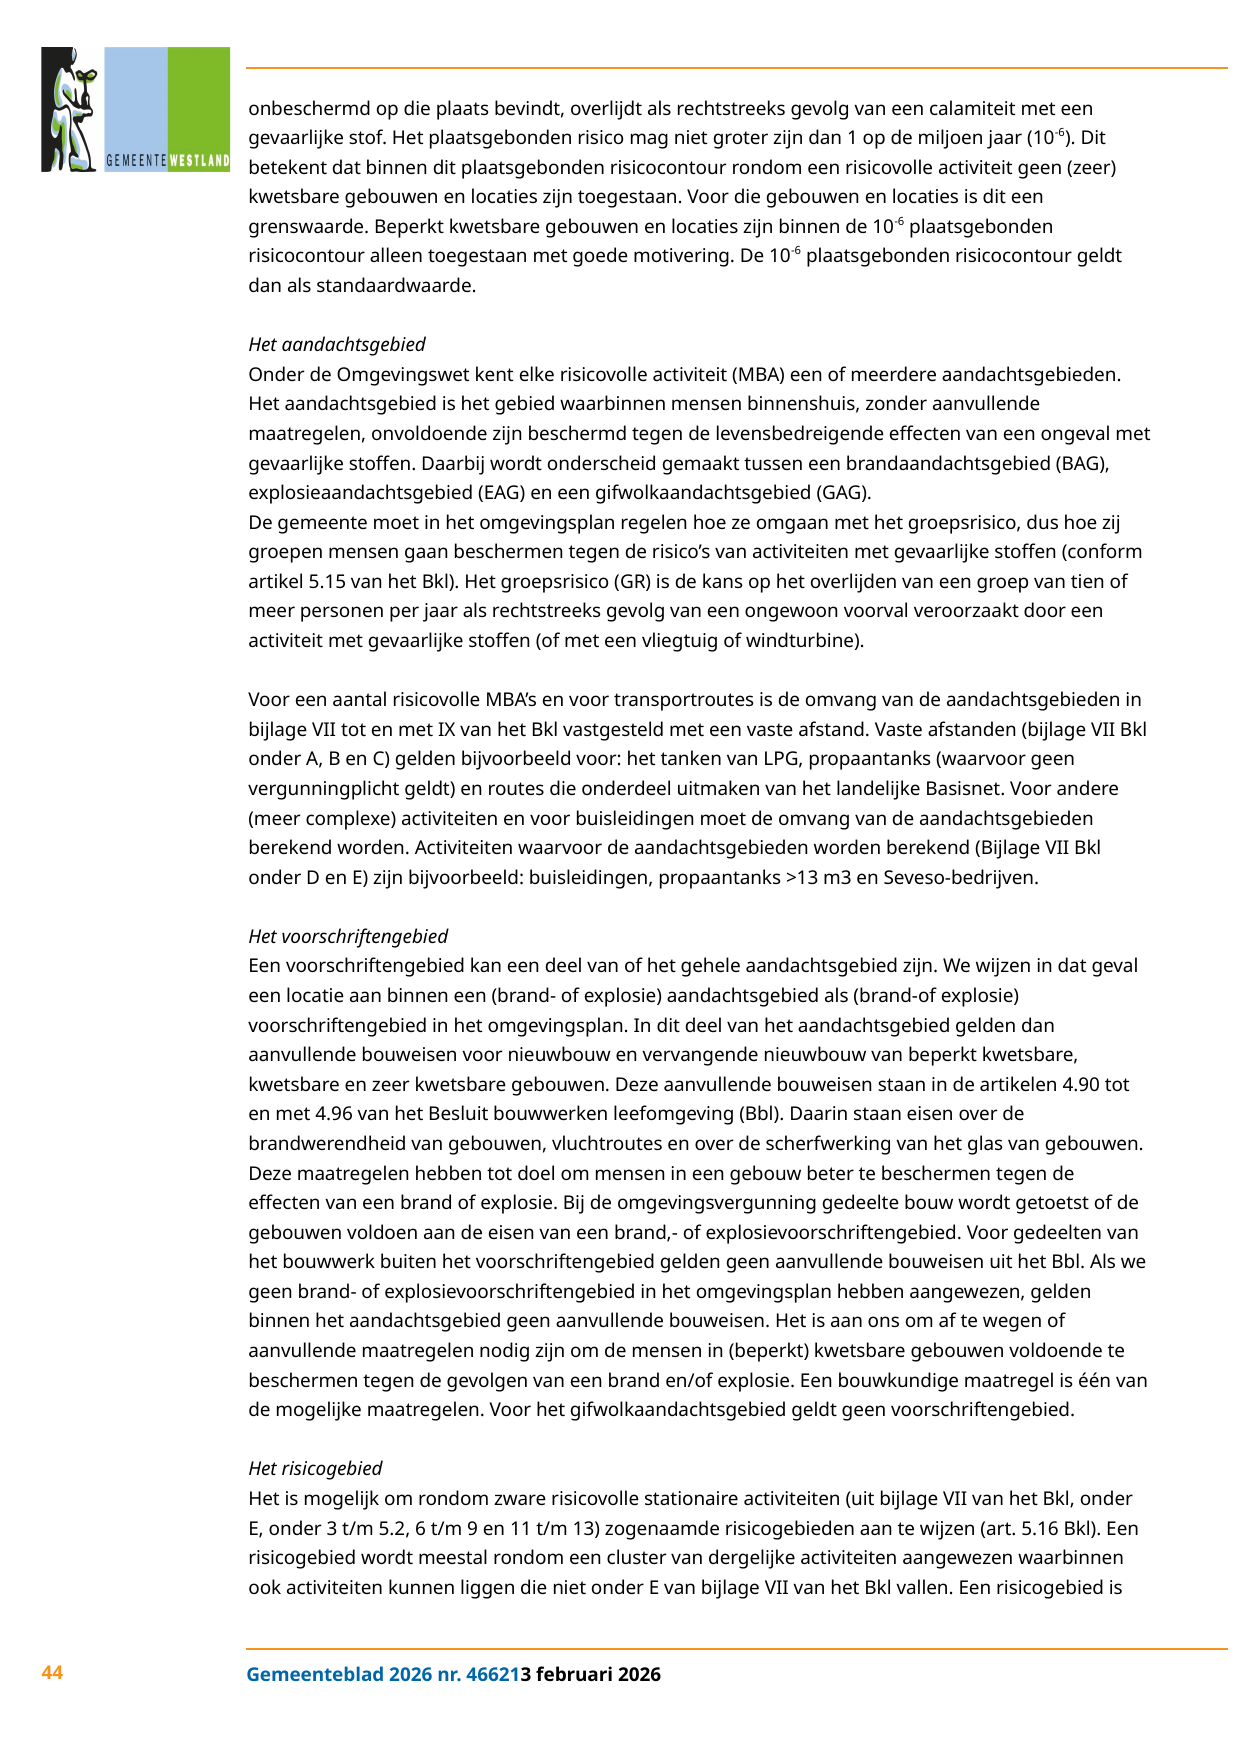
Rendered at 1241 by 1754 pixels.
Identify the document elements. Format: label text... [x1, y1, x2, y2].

text Het voorschriftengebied [248, 923, 1152, 949]
text Het is mogelijk om rondom zware risicovolle stationaire activiteiten (uit bijlage VII van het Bkl, onder E, onder 3 t/m 5.2, 6 t/m 9 en 11 t/m 13) zogenaamde risicogebieden aan te wijzen (art. 5.16 Bkl). Een risicogebied wordt meestal rondom een cluster van dergelijke activiteiten aangewezen waarbinnen ook activiteiten kunnen liggen die niet onder E van bijlage VII van het Bkl vallen. Een risicogebied is [248, 1485, 1152, 1600]
text Een voorschriftengebied kan een deel van of het gehele aandachtsgebied zijn. We wijzen in dat geval een locatie aan binnen een (brand- of explosie) aandachtsgebied als (brand-of explosie) voorschriftengebied in het omgevingsplan. In dit deel van het aandachtsgebied gelden dan aanvullende bouweisen voor nieuwbouw en vervangende nieuwbouw van beperkt kwetsbare, kwetsbare en zeer kwetsbare gebouwen. Deze aanvullende bouweisen staan in de artikelen 4.90 tot en met 4.96 van het Besluit bouwwerken leefomgeving (Bbl). Daarin staan eisen over de brandwerendheid van gebouwen, vluchtroutes en over de scherfwerking van het glas van gebouwen. Deze maatregelen hebben tot doel om mensen in een gebouw beter te beschermen tegen de effecten van een brand of explosie. Bij de omgevingsvergunning gedeelte bouw wordt getoetst of de gebouwen voldoen aan de eisen van een brand,- of explosievoorschriftengebied. Voor gedeelten van het bouwwerk buiten het voorschriftengebied gelden geen aanvullende bouweisen uit het Bbl. Als we geen brand- of explosievoorschriftengebied in het omgevingsplan hebben aangewezen, gelden binnen het aandachtsgebied geen aanvullende bouweisen. Het is aan ons om af te wegen of aanvullende maatregelen nodig zijn om de mensen in (beperkt) kwetsbare gebouwen voldoende te beschermen tegen de gevolgen van een brand en/of explosie. Een bouwkundige maatregel is één van de mogelijke maatregelen. Voor het gifwolkaandachtsgebied geldt geen voorschriftengebied. [248, 953, 1152, 1422]
text Het aandachtsgebied [248, 331, 1152, 357]
text Het risicogebied [248, 1456, 1152, 1481]
text De gemeente moet in het omgevingsplan regelen hoe ze omgaan met het groepsrisico, dus hoe zij groepen mensen gaan beschermen tegen de risico’s van activiteiten met gevaarlijke stoffen (conform artikel 5.15 van het Bkl). Het groepsrisico (GR) is de kans op het overlijden van een groep van tien of meer personen per jaar als rechtstreeks gevolg van een ongewoon voorval veroorzaakt door een activiteit met gevaarlijke stoffen (of met een vliegtuig of windturbine). [248, 509, 1152, 653]
picture [41, 47, 231, 172]
text Voor een aantal risicovolle MBA’s en voor transportroutes is de omvang van de aandachtsgebieden in bijlage VII tot en met IX van het Bkl vastgesteld met een vaste afstand. Vaste afstanden (bijlage VII Bkl onder A, B en C) gelden bijvoorbeeld voor: het tanken van LPG, propaantanks (waarvoor geen vergunningplicht geldt) en routes die onderdeel uitmaken van het landelijke Basisnet. Voor andere (meer complexe) activiteiten en voor buisleidingen moet de omvang van de aandachtsgebieden berekend worden. Activiteiten waarvoor de aandachtsgebieden worden berekend (Bijlage VII Bkl onder D en E) zijn bijvoorbeeld: buisleidingen, propaantanks >13 m3 en Seveso-bedrijven. [248, 686, 1152, 890]
text onbeschermd op die plaats bevindt, overlijdt als rechtstreeks gevolg van een calamiteit met een gevaarlijke stof. Het plaatsgebonden risico mag niet groter zijn dan 1 op de miljoen jaar (10-6). Dit betekent dat binnen dit plaatsgebonden risicocontour rondom een risicovolle activiteit geen (zeer) kwetsbare gebouwen en locaties zijn toegestaan. Voor die gebouwen en locaties is dit een grenswaarde. Beperkt kwetsbare gebouwen en locaties zijn binnen de 10-6 plaatsgebonden risicocontour alleen toegestaan met goede motivering. De 10-6 plaatsgebonden risicocontour geldt dan als standaardwaarde. [248, 95, 1152, 298]
text Onder de Omgevingswet kent elke risicovolle activiteit (MBA) een of meerdere aandachtsgebieden. Het aandachtsgebied is het gebied waarbinnen mensen binnenshuis, zonder aanvullende maatregelen, onvoldoende zijn beschermd tegen de levensbedreigende effecten van een ongeval met gevaarlijke stoffen. Daarbij wordt onderscheid gemaakt tussen een brandaandachtsgebied (BAG), explosieaandachtsgebied (EAG) en een gifwolkaandachtsgebied (GAG). [248, 361, 1152, 505]
